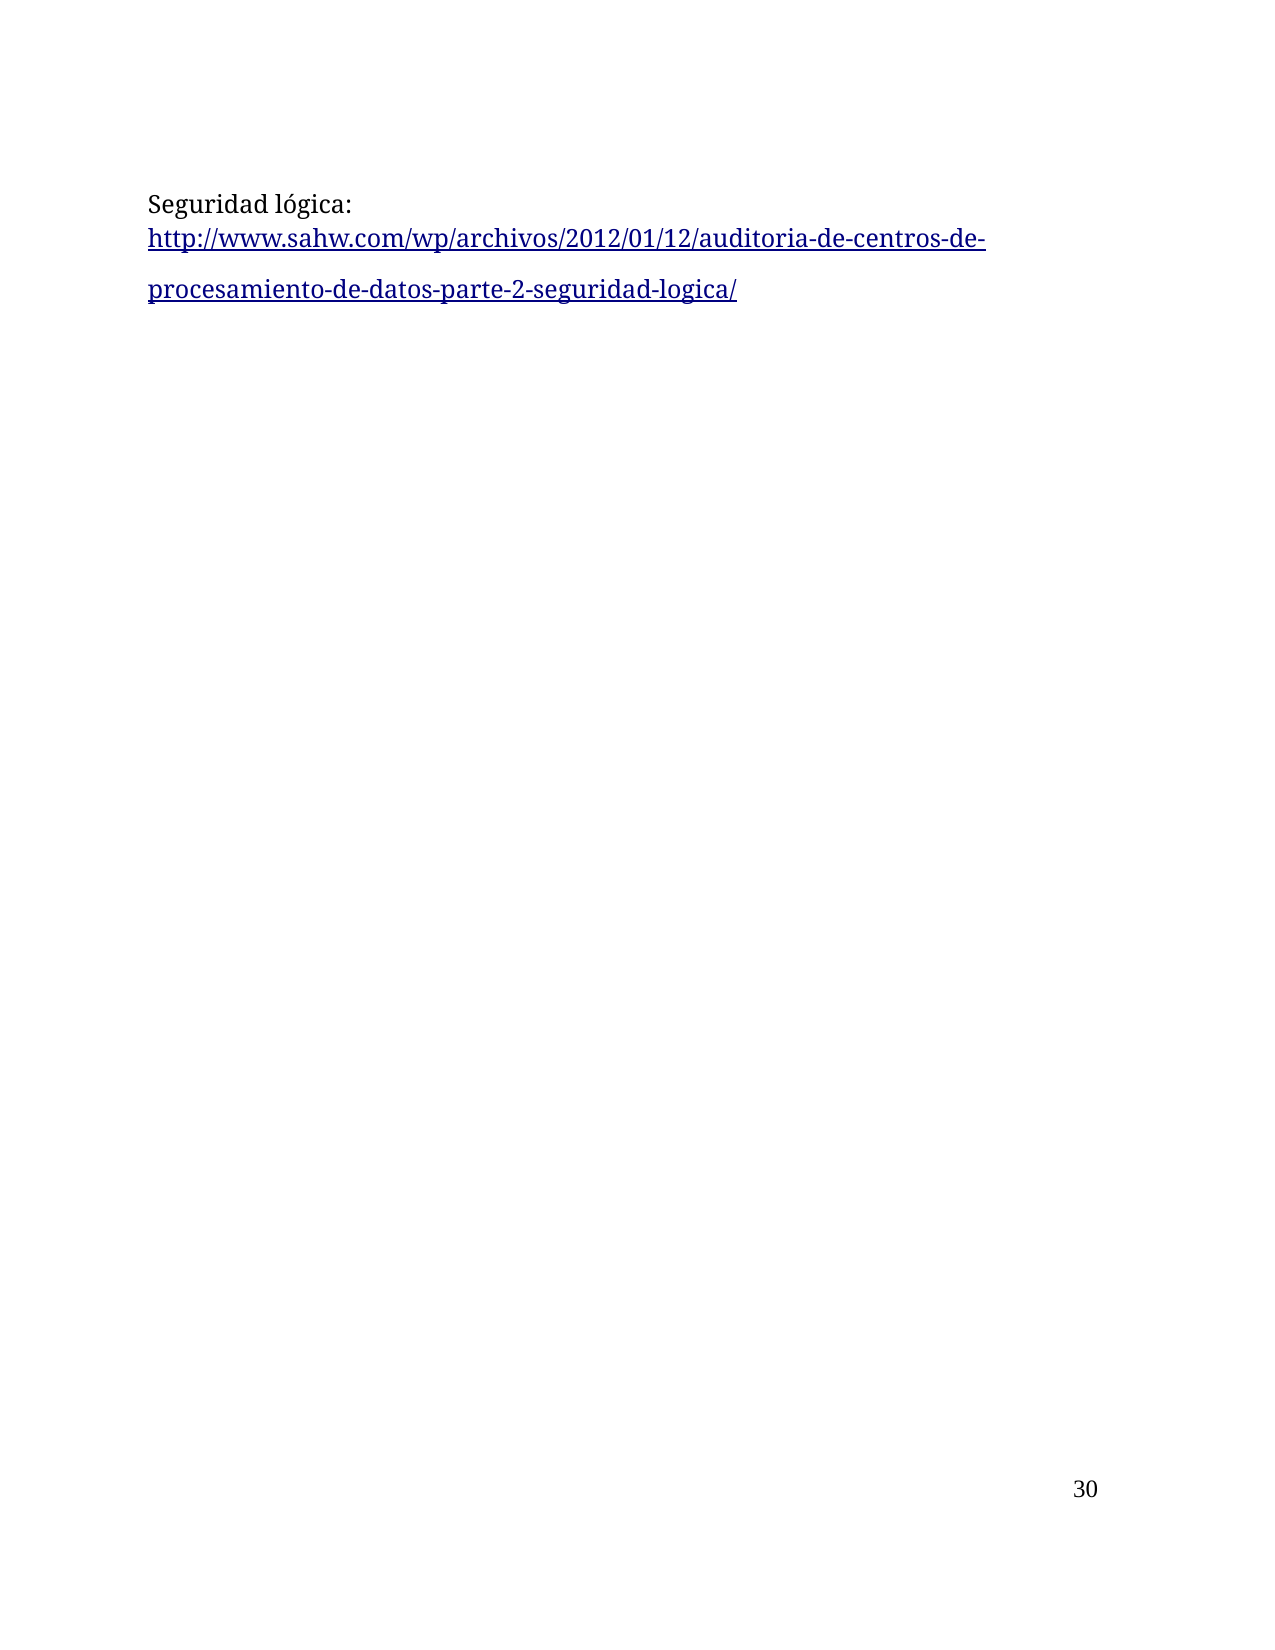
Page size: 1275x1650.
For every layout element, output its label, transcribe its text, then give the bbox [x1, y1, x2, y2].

text http://www.sahw.com/wp/archivos/2012/01/12/auditoria-de-centros-de-procesamiento-de-datos-parte-2-seguridad-logica/ [148, 220, 1098, 305]
text Seguridad lógica: [148, 186, 1098, 220]
